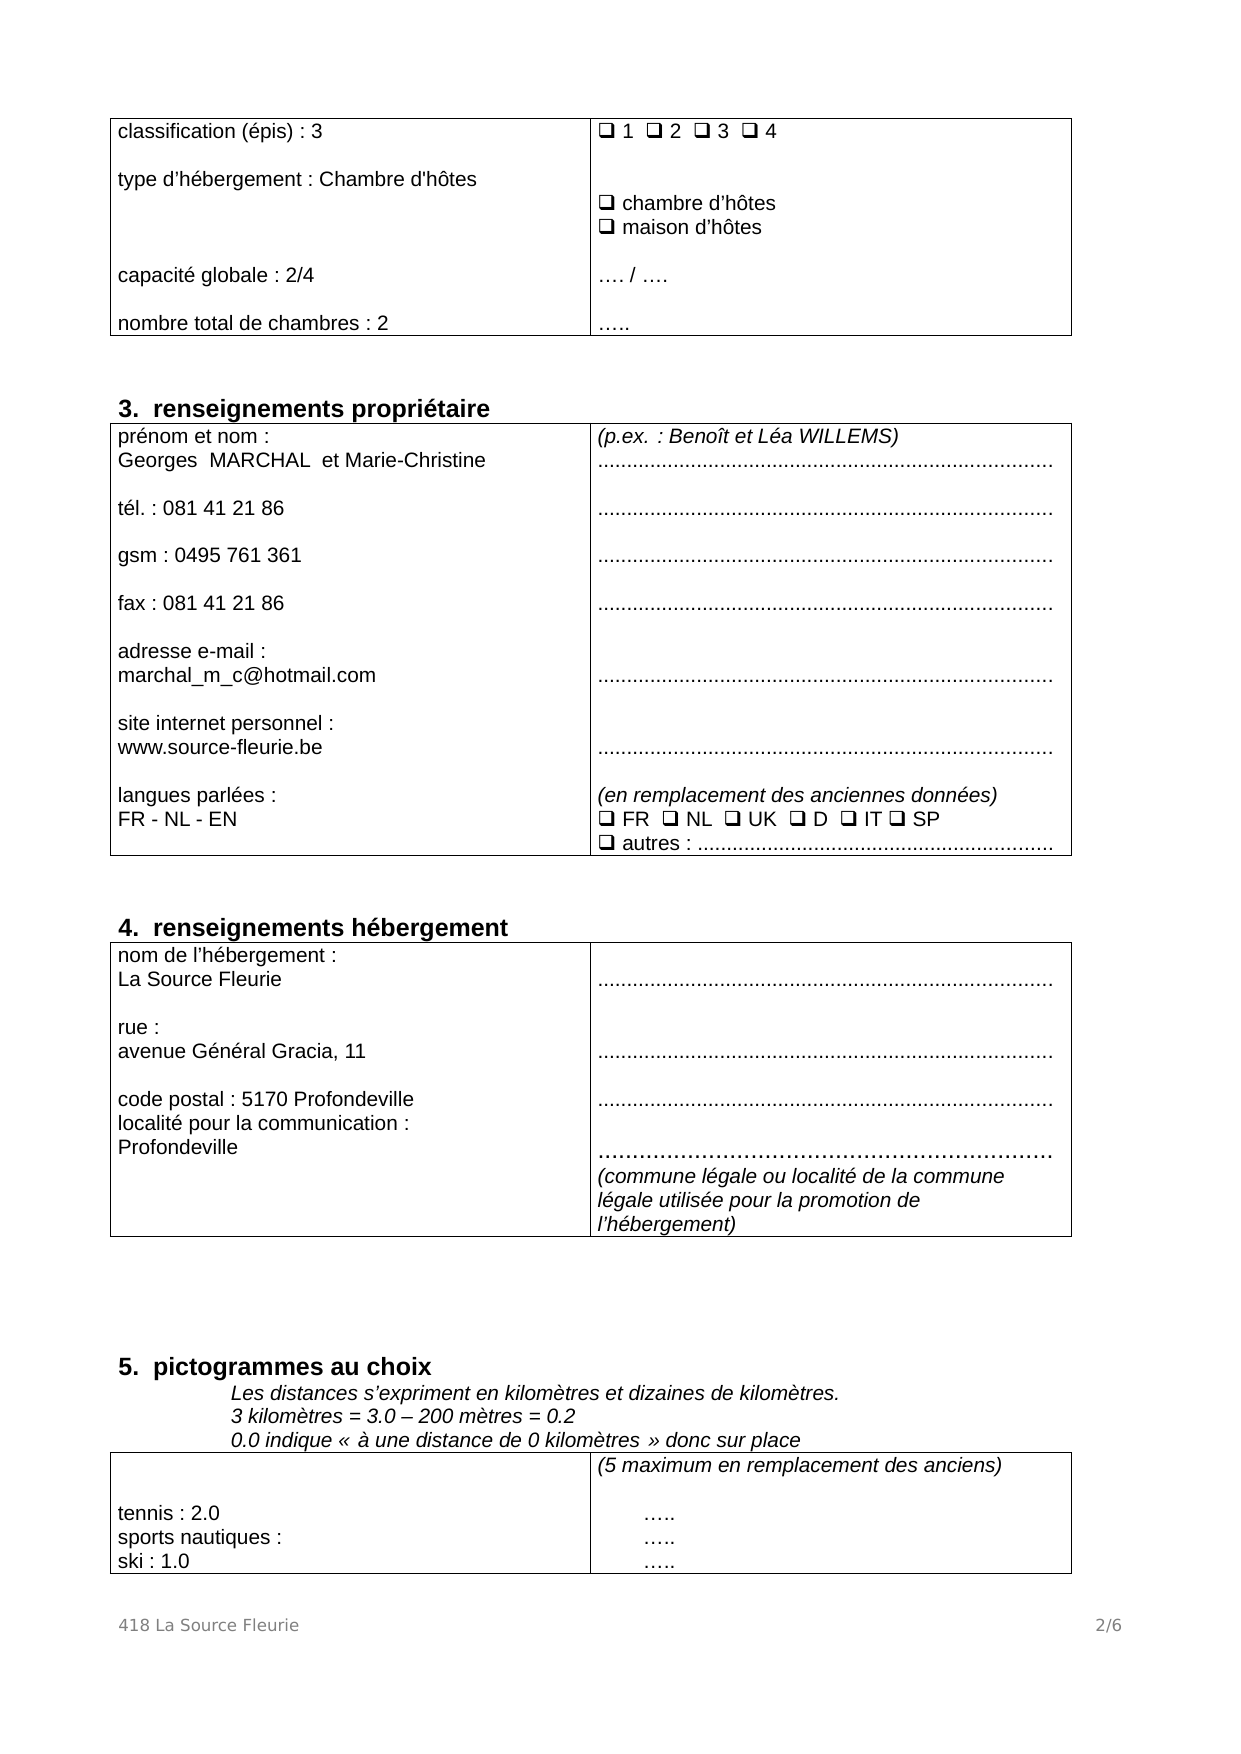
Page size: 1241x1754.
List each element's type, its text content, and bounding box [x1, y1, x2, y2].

text 5. pictogrammes au choix [118, 1352, 1122, 1380]
table_header nom de l’hébergement : La Source Fleurie rue : avenue Général Gracia, 11 code postal : 5170 Profondeville localité pour la communication : Profondeville [111, 943, 590, 1236]
table_header (commune légale ou localité de la commune légale utilisée pour la promotion de l’hébergement) [591, 943, 1071, 1236]
table_header (5 maximum en remplacement des anciens) ….. ….. ….. [591, 1453, 1071, 1573]
text 4. renseignements hébergement [118, 913, 1122, 942]
text 3 kilomètres = 3.0 – 200 mètres = 0.2 [231, 1404, 1122, 1428]
text 3. renseignements propriétaire [118, 394, 1122, 422]
table_header  1  2  3  4  chambre d’hôtes  maison d’hôtes …. / …. ….. [591, 119, 1071, 335]
text 0.0 indique « à une distance de 0 kilomètres » donc sur place [231, 1428, 1122, 1452]
table_header (p.ex. : Benoît et Léa WILLEMS) (en remplacement des anciennes données)  FR  NL  UK  D  IT  SP  autres : [591, 424, 1071, 855]
table_header tennis : 2.0 sports nautiques : ski : 1.0 [111, 1453, 590, 1573]
table_header classification (épis) : 3 type d’hébergement : Chambre d'hôtes capacité globale : 2/4 nombre total de chambres : 2 [111, 119, 590, 335]
table_header prénom et nom : Georges MARCHAL et Marie-Christine tél. : 081 41 21 86 gsm : 0495 761 361 fax : 081 41 21 86 adresse e-mail : marchal_m_c@hotmail.com site internet personnel : www.source-fleurie.be langues parlées : FR - NL - EN [111, 424, 590, 855]
text Les distances s’expriment en kilomètres et dizaines de kilomètres. [231, 1380, 1122, 1404]
